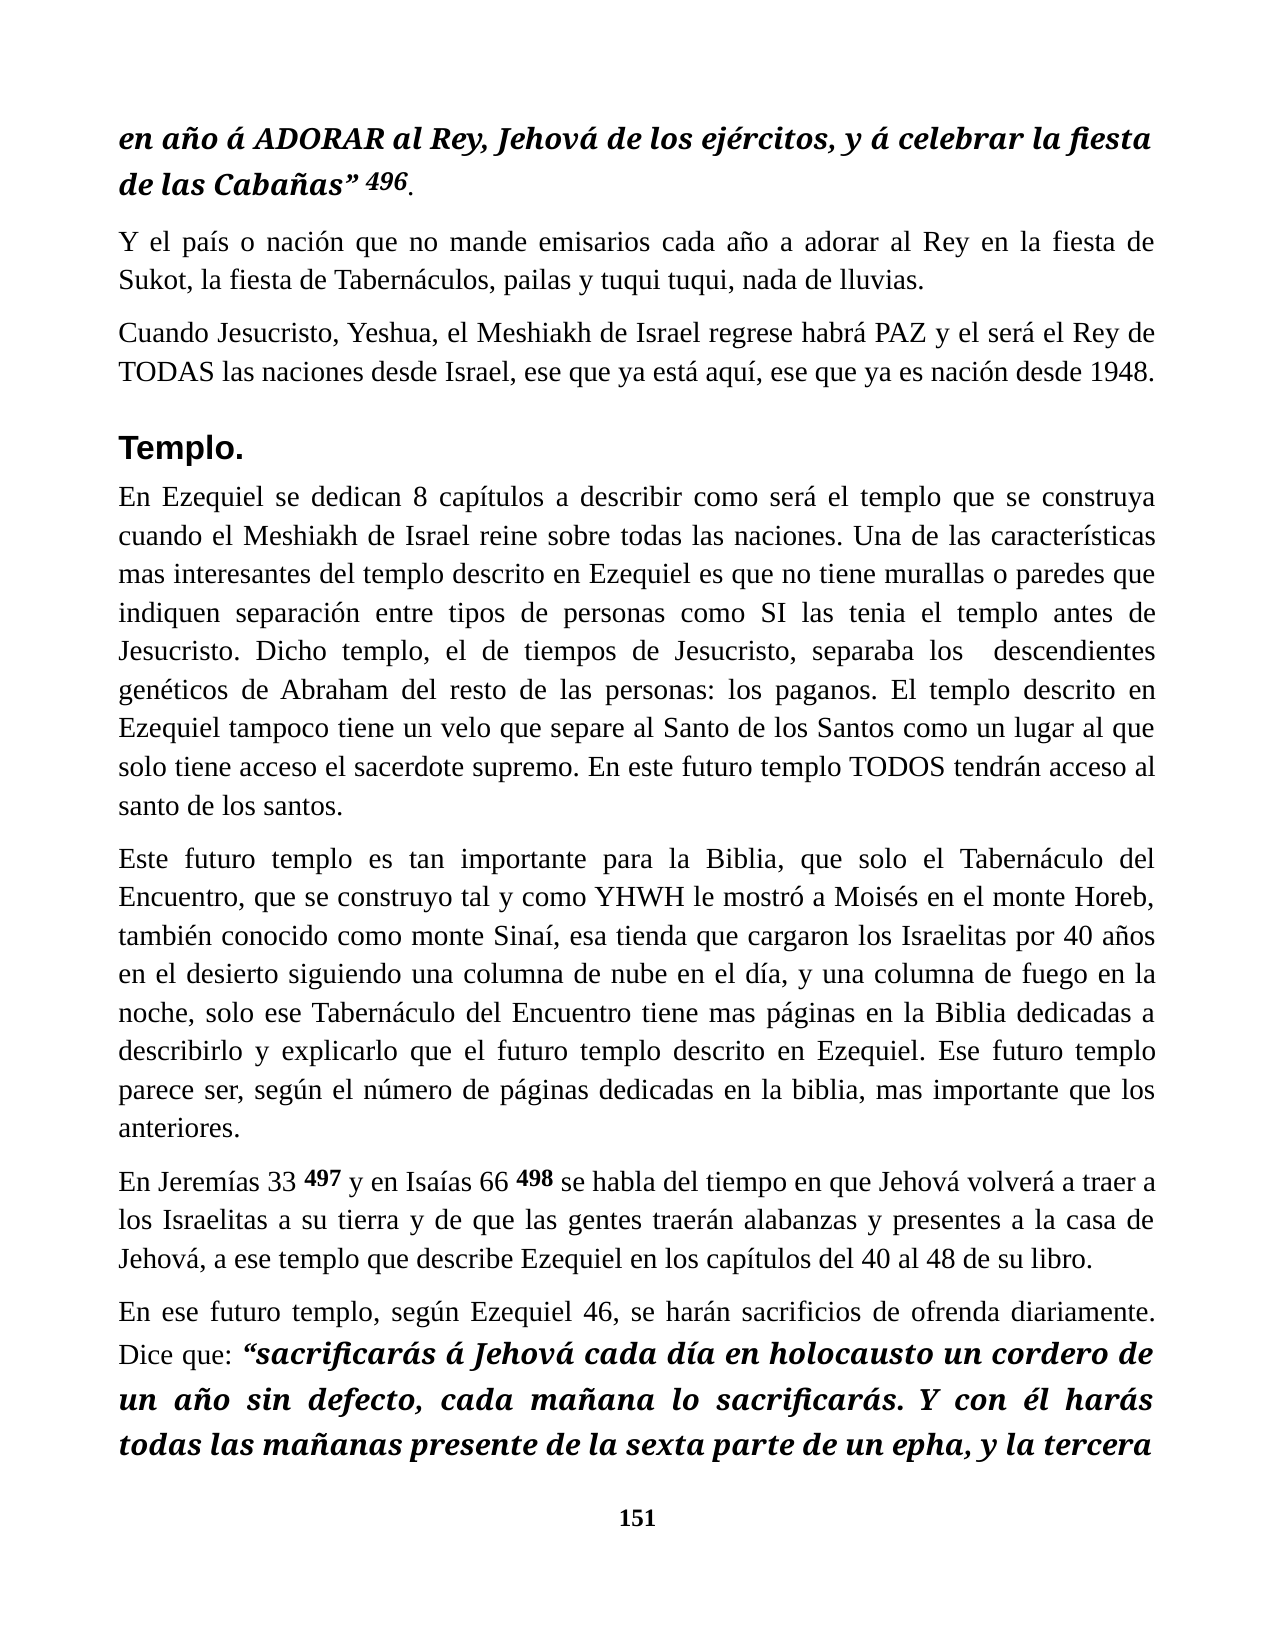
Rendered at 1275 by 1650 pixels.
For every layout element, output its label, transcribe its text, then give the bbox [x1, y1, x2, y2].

text Cuando Jesucristo, Yeshua, el Meshiakh de Israel regrese habrá PAZ y el será el Rey de TODAS las naciones desde Israel, ese que ya está aquí, ese que ya es nación desde 1948. [118, 316, 1157, 388]
text Este futuro templo es tan importante para la Biblia, que solo el Tabernáculo del Encuentro, que se construyo tal y como YHWH le mostró a Moisés en el monte Horeb, también conocido como monte Sinaí, esa tienda que cargaron los Israelitas por 40 años en el desierto siguiendo una columna de nube en el día, y una columna de fuego en la noche, solo ese Tabernáculo del Encuentro tiene mas páginas en la Biblia dedicadas a describirlo y explicarlo que el futuro templo descrito en Ezequiel. Ese futuro templo parece ser, según el número de páginas dedicadas en la biblia, mas importante que los anteriores. [118, 841, 1157, 1144]
subtitle Templo. [118, 428, 1157, 467]
text en año á ADORAR al Rey, Jehová de los ejércitos, y á celebrar la fiesta de las Cabañas” . [118, 118, 1157, 203]
text En Ezequiel se dedican 8 capítulos a describir como será el templo que se construya cuando el Meshiakh de Israel reine sobre todas las naciones. Una de las características mas interesantes del templo descrito en Ezequiel es que no tiene murallas o paredes que indiquen separación entre tipos de personas como SI las tenia el templo antes de Jesucristo. Dicho templo, el de tiempos de Jesucristo, separaba los descendientes genéticos de Abraham del resto de las personas: los paganos. El templo descrito en Ezequiel tampoco tiene un velo que separe al Santo de los Santos como un lugar al que solo tiene acceso el sacerdote supremo. En este futuro templo TODOS tendrán acceso al santo de los santos. [118, 479, 1157, 821]
text Y el país o nación que no mande emisarios cada año a adorar al Rey en la fiesta de Sukot, la fiesta de Tabernáculos, pailas y tuqui tuqui, nada de lluvias. [118, 224, 1157, 296]
text En Jeremías 33 y en Isaías 66 se habla del tiempo en que Jehová volverá a traer a los Israelitas a su tierra y de que las gentes traerán alabanzas y presentes a la casa de Jehová, a ese templo que describe Ezequiel en los capítulos del 40 al 48 de su libro. [118, 1164, 1157, 1274]
text En ese futuro templo, según Ezequiel 46, se harán sacrificios de ofrenda diariamente. Dice que: “sacrificarás á Jehová cada día en holocausto un cordero de un año sin defecto, cada mañana lo sacrificarás. Y con él harás todas las mañanas presente de la sexta parte de un epha, y la tercera [118, 1294, 1157, 1464]
